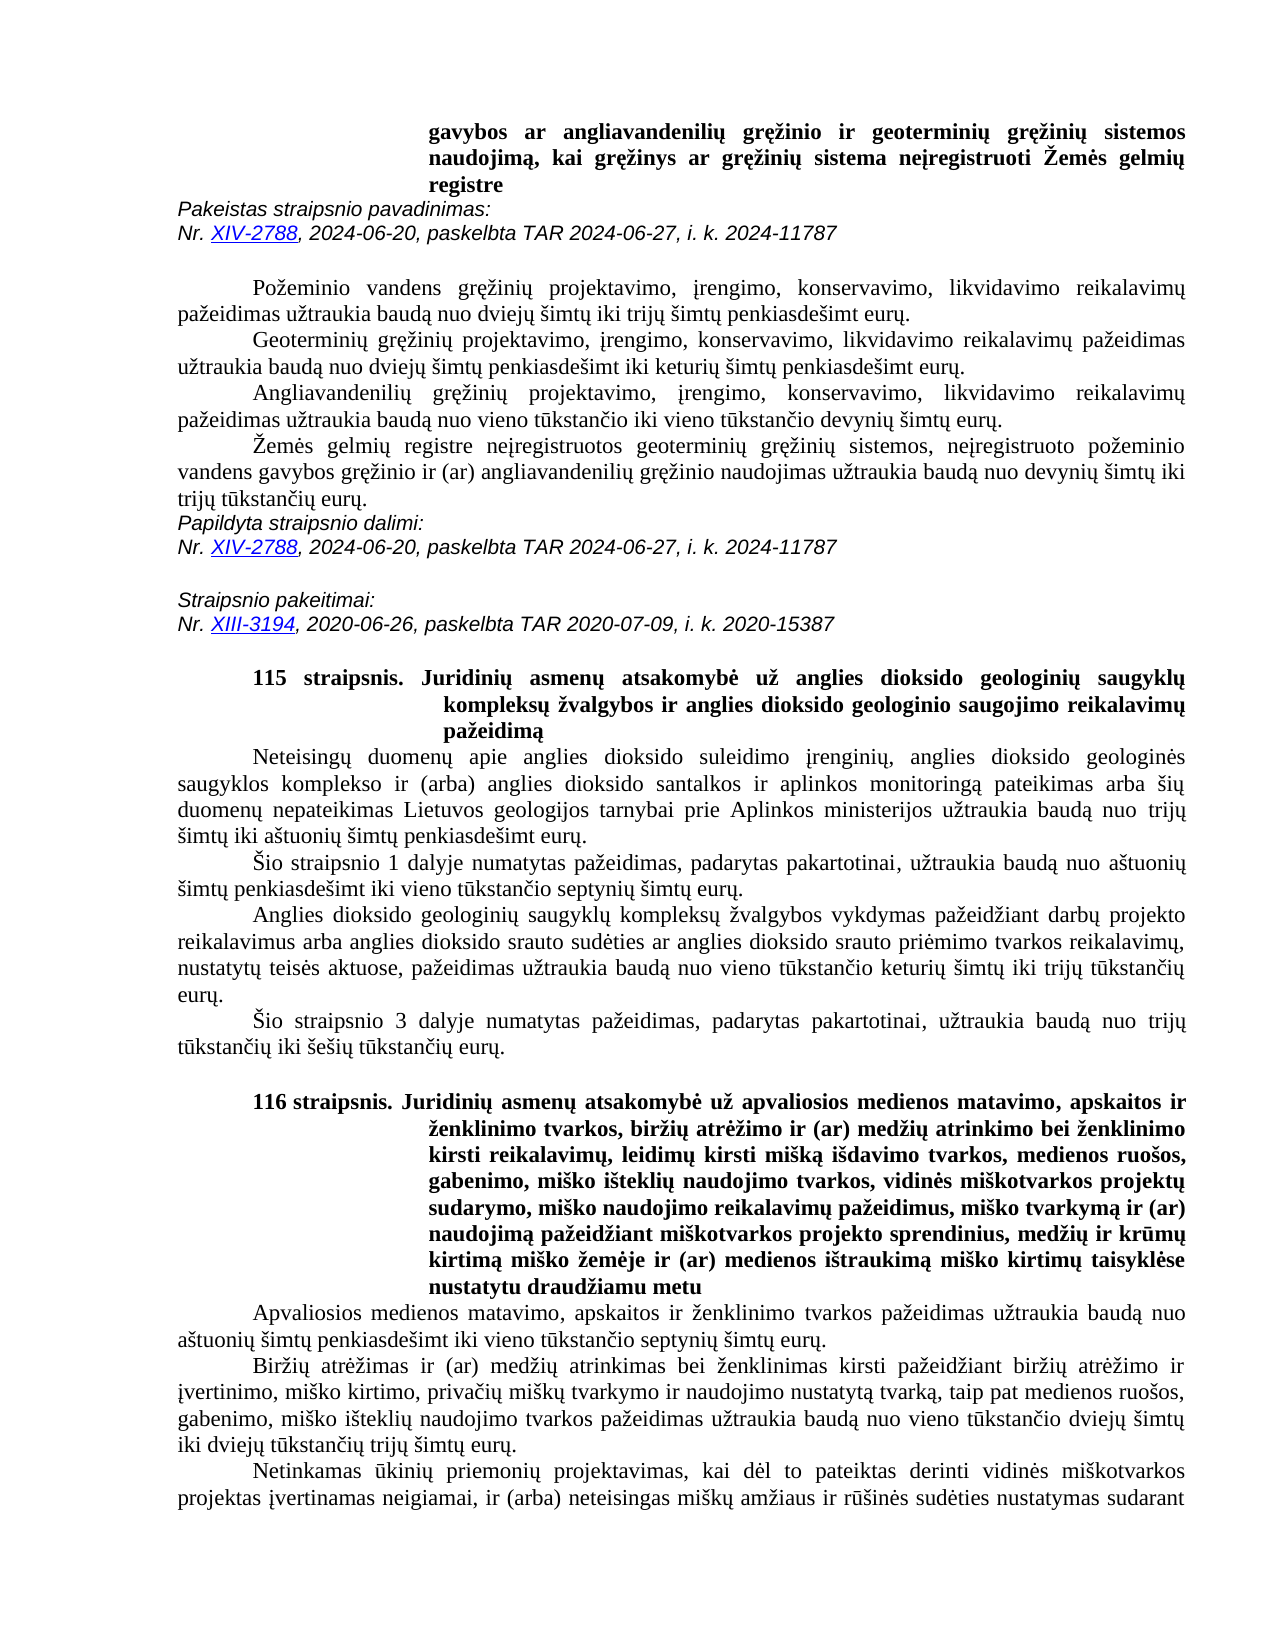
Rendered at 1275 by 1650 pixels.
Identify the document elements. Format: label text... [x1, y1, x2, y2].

text Šio straipsnio 1 dalyje numatytas pažeidimas, padarytas pakartotinai, užtraukia baudą nuo aštuonių šimtų penkiasdešimt iki vieno tūkstančio septynių šimtų eurų. [177, 849, 1186, 902]
text Požeminio vandens gręžinių projektavimo, įrengimo, konservavimo, likvidavimo reikalavimų pažeidimas užtraukia baudą nuo dviejų šimtų iki trijų šimtų penkiasdešimt eurų. [177, 274, 1186, 327]
text Pakeistas straipsnio pavadinimas: [177, 197, 1186, 221]
text Šio straipsnio 3 dalyje numatytas pažeidimas, padarytas pakartotinai, užtraukia baudą nuo trijų tūkstančių iki šešių tūkstančių eurų. [177, 1007, 1186, 1060]
text gavybos ar angliavandenilių gręžinio ir geoterminių gręžinių sistemos naudojimą, kai gręžinys ar gręžinių sistema neįregistruoti Žemės gelmių registre [252, 118, 1186, 197]
text Angliavandenilių gręžinių projektavimo, įrengimo, konservavimo, likvidavimo reikalavimų pažeidimas užtraukia baudą nuo vieno tūkstančio iki vieno tūkstančio devynių šimtų eurų. [177, 379, 1186, 432]
text Nr. XIV-2788, 2024-06-20, paskelbta TAR 2024-06-27, i. k. 2024-11787 [177, 535, 1186, 559]
text Neteisingų duomenų apie anglies dioksido suleidimo įrenginių, anglies dioksido geologinės saugyklos komplekso ir (arba) anglies dioksido santalkos ir aplinkos monitoringą pateikimas arba šių duomenų nepateikimas Lietuvos geologijos tarnybai prie Aplinkos ministerijos užtraukia baudą nuo trijų šimtų iki aštuonių šimtų penkiasdešimt eurų. [177, 743, 1186, 849]
text 116 straipsnis. Juridinių asmenų atsakomybė už apvaliosios medienos matavimo, apskaitos ir ženklinimo tvarkos, biržių atrėžimo ir (ar) medžių atrinkimo bei ženklinimo kirsti reikalavimų, leidimų kirsti mišką išdavimo tvarkos, medienos ruošos, gabenimo, miško išteklių naudojimo tvarkos, vidinės miškotvarkos projektų sudarymo, miško naudojimo reikalavimų pažeidimus, miško tvarkymą ir (ar) naudojimą pažeidžiant miškotvarkos projekto sprendinius, medžių ir krūmų kirtimą miško žemėje ir (ar) medienos ištraukimą miško kirtimų taisyklėse nustatytu draudžiamu metu [252, 1088, 1186, 1299]
text Netinkamas ūkinių priemonių projektavimas, kai dėl to pateiktas derinti vidinės miškotvarkos projektas įvertinamas neigiamai, ir (arba) neteisingas miškų amžiaus ir rūšinės sudėties nustatymas sudarant [177, 1457, 1186, 1510]
text Nr. XIV-2788, 2024-06-20, paskelbta TAR 2024-06-27, i. k. 2024-11787 [177, 221, 1186, 245]
text Straipsnio pakeitimai: [177, 588, 1186, 612]
text 115 straipsnis. Juridinių asmenų atsakomybė už anglies dioksido geologinių saugyklų kompleksų žvalgybos ir anglies dioksido geologinio saugojimo reikalavimų pažeidimą [252, 664, 1186, 743]
text Biržių atrėžimas ir (ar) medžių atrinkimas bei ženklinimas kirsti pažeidžiant biržių atrėžimo ir įvertinimo, miško kirtimo, privačių miškų tvarkymo ir naudojimo nustatytą tvarką, taip pat medienos ruošos, gabenimo, miško išteklių naudojimo tvarkos pažeidimas užtraukia baudą nuo vieno tūkstančio dviejų šimtų iki dviejų tūkstančių trijų šimtų eurų. [177, 1352, 1186, 1457]
text Nr. XIII-3194, 2020-06-26, paskelbta TAR 2020-07-09, i. k. 2020-15387 [177, 612, 1186, 636]
text Geoterminių gręžinių projektavimo, įrengimo, konservavimo, likvidavimo reikalavimų pažeidimas užtraukia baudą nuo dviejų šimtų penkiasdešimt iki keturių šimtų penkiasdešimt eurų. [177, 327, 1186, 379]
text Anglies dioksido geologinių saugyklų kompleksų žvalgybos vykdymas pažeidžiant darbų projekto reikalavimus arba anglies dioksido srauto sudėties ar anglies dioksido srauto priėmimo tvarkos reikalavimų, nustatytų teisės aktuose, pažeidimas užtraukia baudą nuo vieno tūkstančio keturių šimtų iki trijų tūkstančių eurų. [177, 902, 1186, 1007]
text Žemės gelmių registre neįregistruotos geoterminių gręžinių sistemos, neįregistruoto požeminio vandens gavybos gręžinio ir (ar) angliavandenilių gręžinio naudojimas užtraukia baudą nuo devynių šimtų iki trijų tūkstančių eurų. [177, 432, 1186, 511]
text Apvaliosios medienos matavimo, apskaitos ir ženklinimo tvarkos pažeidimas užtraukia baudą nuo aštuonių šimtų penkiasdešimt iki vieno tūkstančio septynių šimtų eurų. [177, 1299, 1186, 1352]
text Papildyta straipsnio dalimi: [177, 511, 1186, 535]
